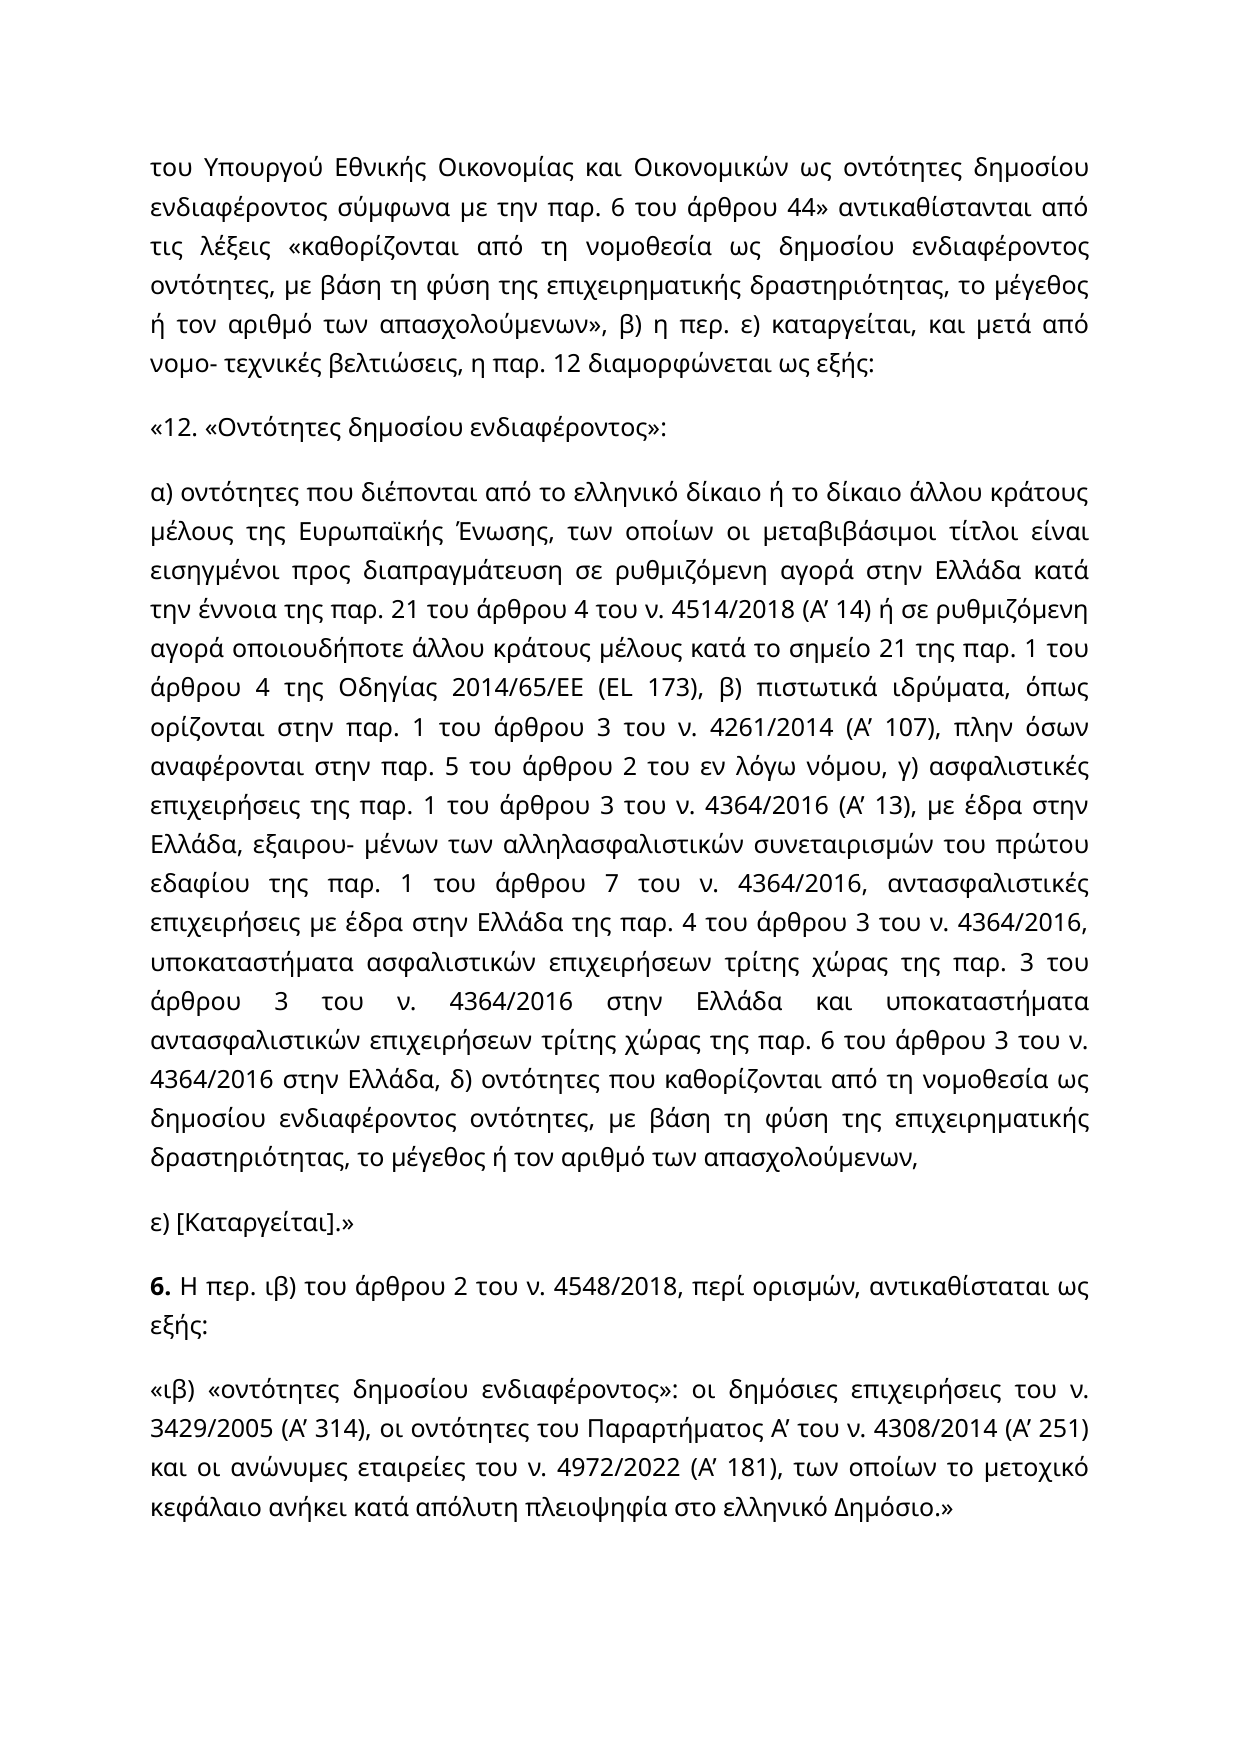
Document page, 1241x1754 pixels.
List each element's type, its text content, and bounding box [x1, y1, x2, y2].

text του Υπουργού Εθνικής Οικονομίας και Οικονομικών ως οντότητες δημοσίου ενδιαφέροντος σύμφωνα με την παρ. 6 του άρθρου 44» αντικαθίστανται από τις λέξεις «καθορίζονται από τη νομοθεσία ως δημοσίου ενδιαφέροντος οντότητες, με βάση τη φύση της επιχειρηματικής δραστηριότητας, το μέγεθος ή τον αριθμό των απασχολούμενων», β) η περ. ε) καταργείται, και μετά από νομο- τεχνικές βελτιώσεις, η παρ. 12 διαμορφώνεται ως εξής: [150, 150, 1090, 380]
text 6. Η περ. ιβ) του άρθρου 2 του ν. 4548/2018, περί ορισμών, αντικαθίσταται ως εξής: [150, 1268, 1090, 1342]
text ε) [Καταργείται].» [150, 1204, 1090, 1238]
text «ιβ) «οντότητες δημοσίου ενδιαφέροντος»: οι δημόσιες επιχειρήσεις του ν. 3429/2005 (Α’ 314), οι οντότητες του Παραρτήματος Α’ του ν. 4308/2014 (Α’ 251) και οι ανώνυμες εταιρείες του ν. 4972/2022 (Α’ 181), των οποίων το μετοχικό κεφάλαιο ανήκει κατά απόλυτη πλειοψηφία στο ελληνικό Δημόσιο.» [150, 1372, 1090, 1523]
text «12. «Οντότητες δημοσίου ενδιαφέροντος»: [150, 410, 1090, 444]
text α) οντότητες που διέπονται από το ελληνικό δίκαιο ή το δίκαιο άλλου κράτους μέλους της Ευρωπαϊκής Ένωσης, των οποίων οι μεταβιβάσιμοι τίτλοι είναι εισηγμένοι προς διαπραγμάτευση σε ρυθμιζόμενη αγορά στην Ελλάδα κατά την έννοια της παρ. 21 του άρθρου 4 του ν. 4514/2018 (Α’ 14) ή σε ρυθμιζόμενη αγορά οποιουδήποτε άλλου κράτους μέλους κατά το σημείο 21 της παρ. 1 του άρθρου 4 της Οδηγίας 2014/65/ΕΕ (EL 173), β) πιστωτικά ιδρύματα, όπως ορίζονται στην παρ. 1 του άρθρου 3 του ν. 4261/2014 (Α’ 107), πλην όσων αναφέρονται στην παρ. 5 του άρθρου 2 του εν λόγω νόμου, γ) ασφαλιστικές επιχειρήσεις της παρ. 1 του άρθρου 3 του ν. 4364/2016 (Α’ 13), με έδρα στην Ελλάδα, εξαιρου- μένων των αλληλασφαλιστικών συνεταιρισμών του πρώτου εδαφίου της παρ. 1 του άρθρου 7 του ν. 4364/2016, αντασφαλιστικές επιχειρήσεις με έδρα στην Ελλάδα της παρ. 4 του άρθρου 3 του ν. 4364/2016, υποκαταστήματα ασφαλιστικών επιχειρήσεων τρίτης χώρας της παρ. 3 του άρθρου 3 του ν. 4364/2016 στην Ελλάδα και υποκαταστήματα αντασφαλιστικών επιχειρήσεων τρίτης χώρας της παρ. 6 του άρθρου 3 του ν. 4364/2016 στην Ελλάδα, δ) οντότητες που καθορίζονται από τη νομοθεσία ως δημοσίου ενδιαφέροντος οντότητες, με βάση τη φύση της επιχειρηματικής δραστηριότητας, το μέγεθος ή τον αριθμό των απασχολούμενων, [150, 474, 1090, 1174]
